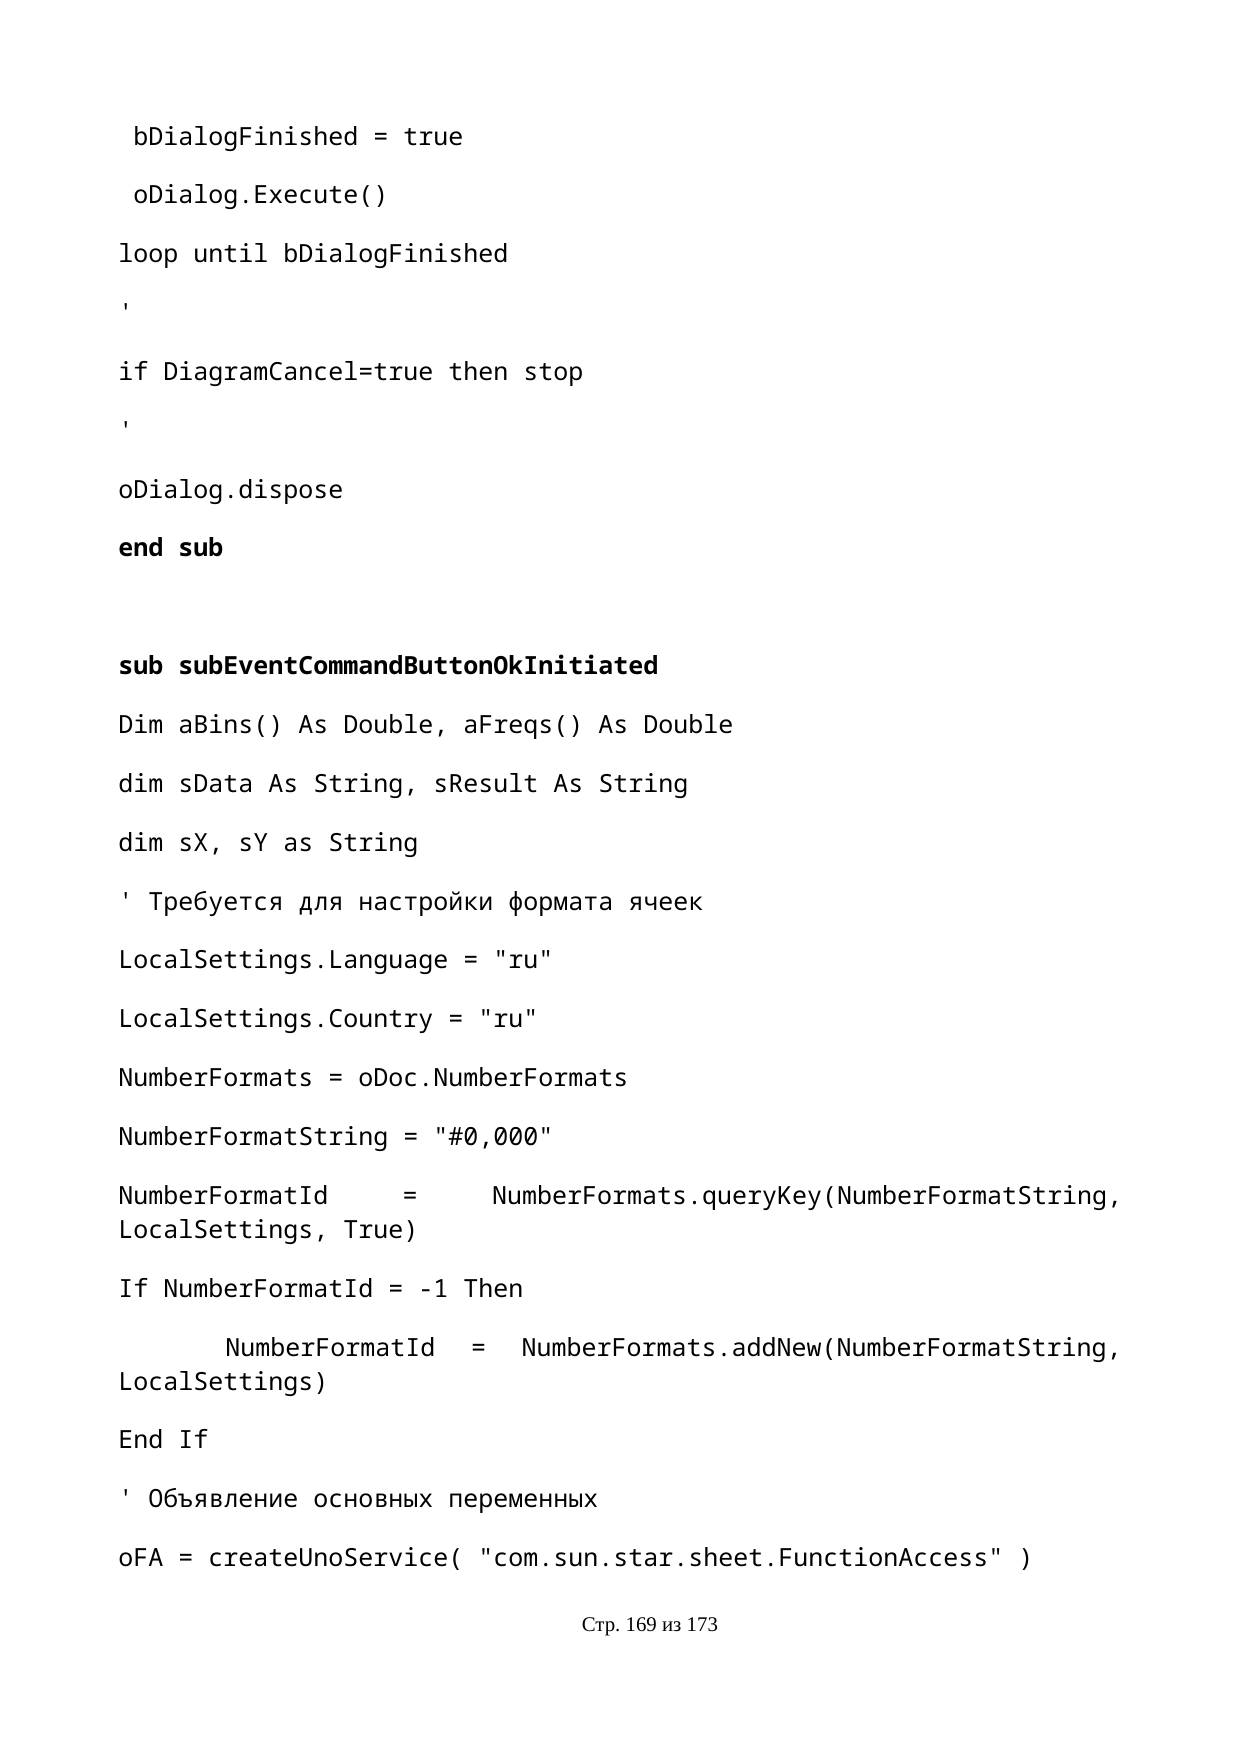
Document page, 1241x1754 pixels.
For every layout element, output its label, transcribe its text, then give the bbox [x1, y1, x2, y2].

text oDialog.Execute() [118, 177, 1122, 211]
text If NumberFormatId = -1 Then [118, 1270, 1122, 1304]
text NumberFormatId = NumberFormats.queryKey(NumberFormatString, LocalSettings, True) [118, 1177, 1122, 1246]
text LocalSettings.Country = "ru" [118, 1001, 1122, 1035]
text dim sData As String, sResult As String [118, 766, 1122, 799]
text end sub [118, 530, 1122, 564]
text ' Требуется для настройки формата ячеек [118, 883, 1122, 917]
text if DiagramCancel=true then stop [118, 353, 1122, 388]
text NumberFormatString = "#0,000" [118, 1119, 1122, 1153]
text NumberFormats = oDoc.NumberFormats [118, 1060, 1122, 1094]
text NumberFormatId = NumberFormats.addNew(NumberFormatString, LocalSettings) [118, 1329, 1122, 1397]
text oDialog.dispose [118, 471, 1122, 505]
text loop until bDialogFinished [118, 236, 1122, 270]
text ' [118, 295, 1122, 329]
text dim sX, sY as String [118, 824, 1122, 858]
text bDialogFinished = true [118, 118, 1122, 152]
text LocalSettings.Language = "ru" [118, 942, 1122, 976]
text oFA = createUnoService( "com.sun.star.sheet.FunctionAccess" ) [118, 1540, 1122, 1574]
text ' [118, 412, 1122, 446]
text sub subEventCommandButtonOkInitiated [118, 648, 1122, 682]
text End If [118, 1422, 1122, 1456]
text Dim aBins() As Double, aFreqs() As Double [118, 707, 1122, 741]
text ' Объявление основных переменных [118, 1481, 1122, 1515]
